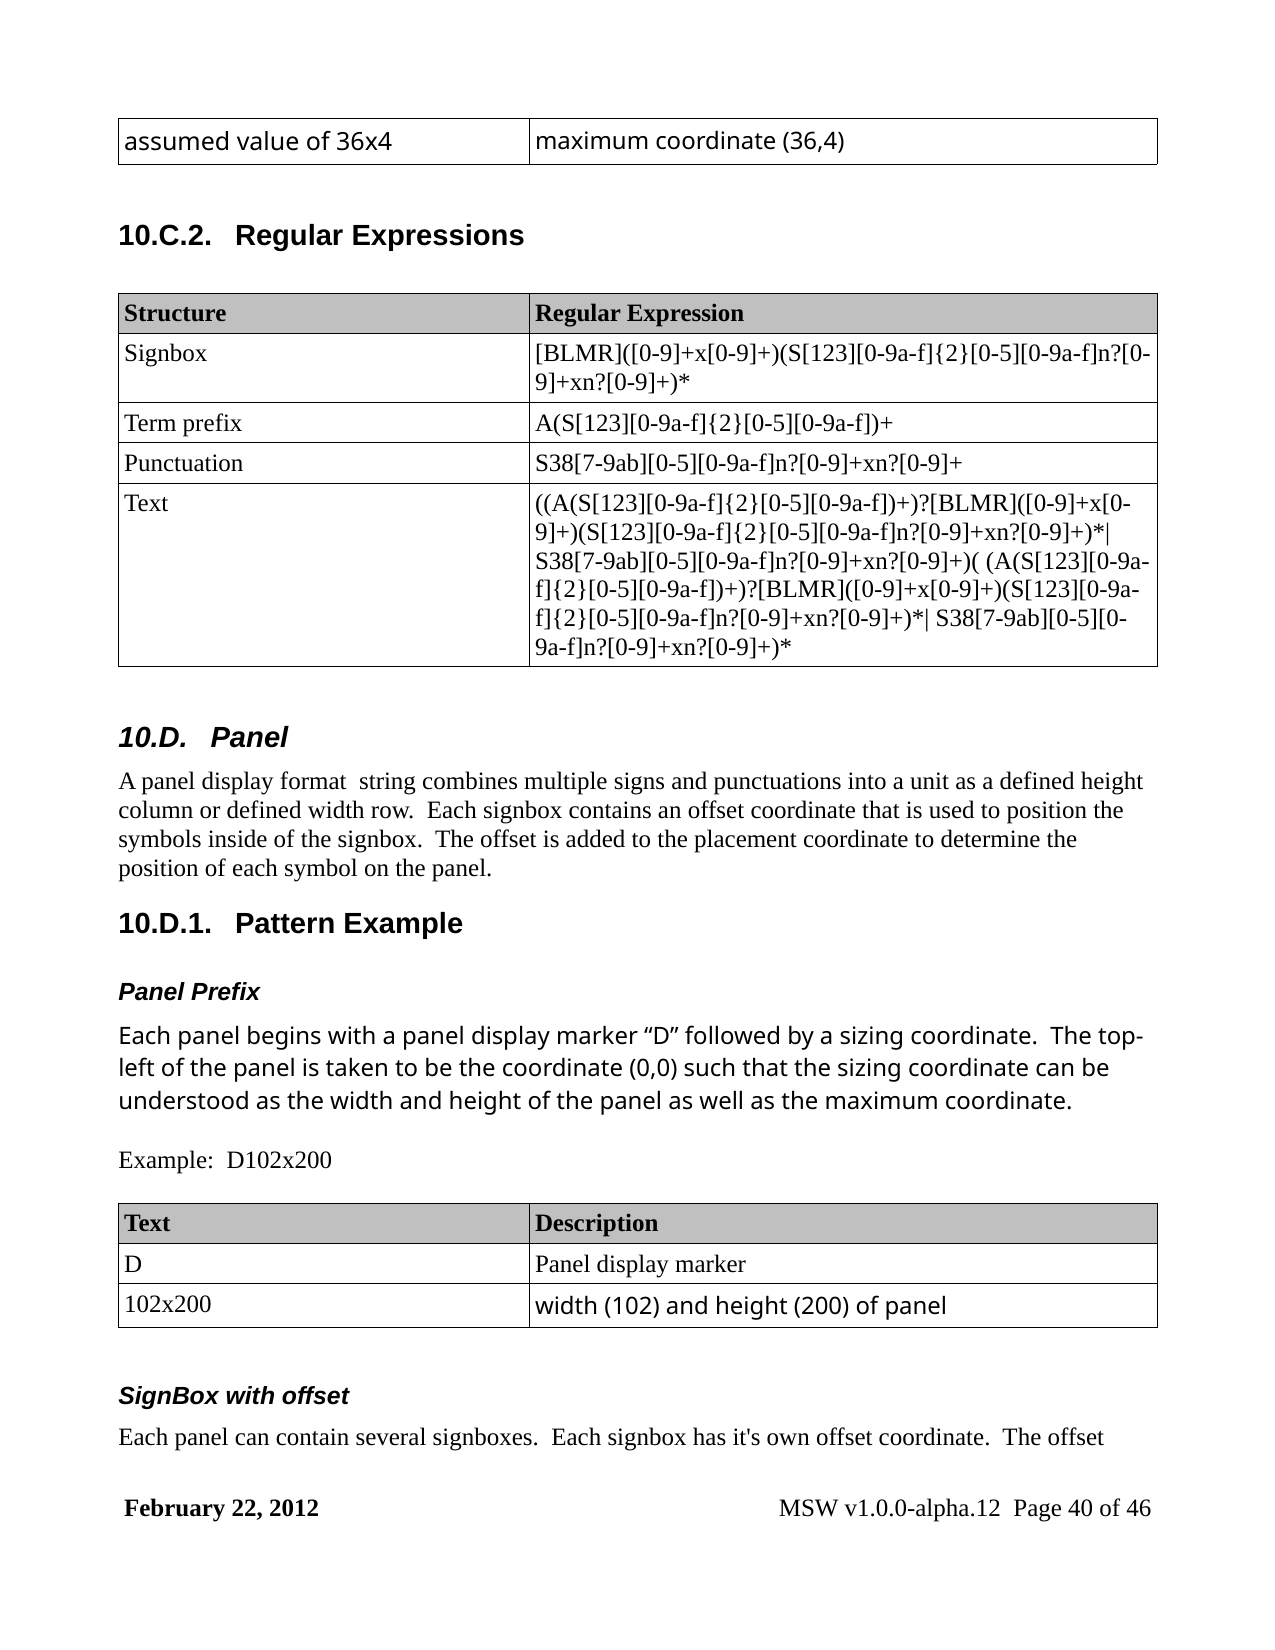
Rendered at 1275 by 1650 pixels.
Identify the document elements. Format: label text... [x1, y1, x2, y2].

table_header Description [530, 1204, 1157, 1243]
table_cell maximum coordinate (36,4) [530, 119, 1157, 164]
table_cell D [119, 1244, 529, 1283]
table_cell Text [119, 484, 529, 666]
subtitle Panel [118, 720, 1157, 754]
table_cell [BLMR]([0-9]+x[0-9]+)(S[123][0-9a-f]{2}[0-5][0-9a-f]n?[0-9]+xn?[0-9]+)* [530, 334, 1157, 402]
text A panel display format string combines multiple signs and punctuations into a unit as a defined height column or defined width row. Each signbox contains an offset coordinate that is used to position the symbols inside of the signbox. The offset is added to the placement coordinate to determine the position of each symbol on the panel. [118, 766, 1157, 881]
table_cell 102x200 [119, 1284, 529, 1327]
table_cell Panel display marker [530, 1244, 1157, 1283]
table_cell S38[7-9ab][0-5][0-9a-f]n?[0-9]+xn?[0-9]+ [530, 443, 1157, 482]
subtitle Regular Expressions [118, 218, 1157, 251]
text Example: D102x200 [118, 1145, 1157, 1174]
subtitle SignBox with offset [118, 1381, 1157, 1410]
table_cell Term prefix [119, 403, 529, 442]
text Each panel can contain several signboxes. Each signbox has it's own offset coordinate. The offset [118, 1422, 1157, 1451]
table_cell width (102) and height (200) of panel [530, 1284, 1157, 1327]
table_cell Signbox [119, 334, 529, 402]
table_header Text [119, 1204, 529, 1243]
table_cell Punctuation [119, 443, 529, 482]
subtitle Pattern Example [118, 906, 1157, 940]
text Each panel begins with a panel display marker “D” followed by a sizing coordinate. The top-left of the panel is taken to be the coordinate (0,0) such that the sizing coordinate can be understood as the width and height of the panel as well as the maximum coordinate. [118, 1018, 1157, 1116]
table_cell A(S[123][0-9a-f]{2}[0-5][0-9a-f])+ [530, 403, 1157, 442]
table_header Structure [119, 294, 529, 333]
table_header Regular Expression [530, 294, 1157, 333]
subtitle Panel Prefix [118, 977, 1157, 1006]
table_cell ((A(S[123][0-9a-f]{2}[0-5][0-9a-f])+)?[BLMR]([0-9]+x[0-9]+)(S[123][0-9a-f]{2}[0-5][0-9a-f]n?[0-9]+xn?[0-9]+)*|S38[7-9ab][0-5][0-9a-f]n?[0-9]+xn?[0-9]+)( (A(S[123][0-9a-f]{2}[0-5][0-9a-f])+)?[BLMR]([0-9]+x[0-9]+)(S[123][0-9a-f]{2}[0-5][0-9a-f]n?[0-9]+xn?[0-9]+)*| S38[7-9ab][0-5][0-9a-f]n?[0-9]+xn?[0-9]+)* [530, 484, 1157, 666]
table_cell assumed value of 36x4 [119, 119, 529, 164]
